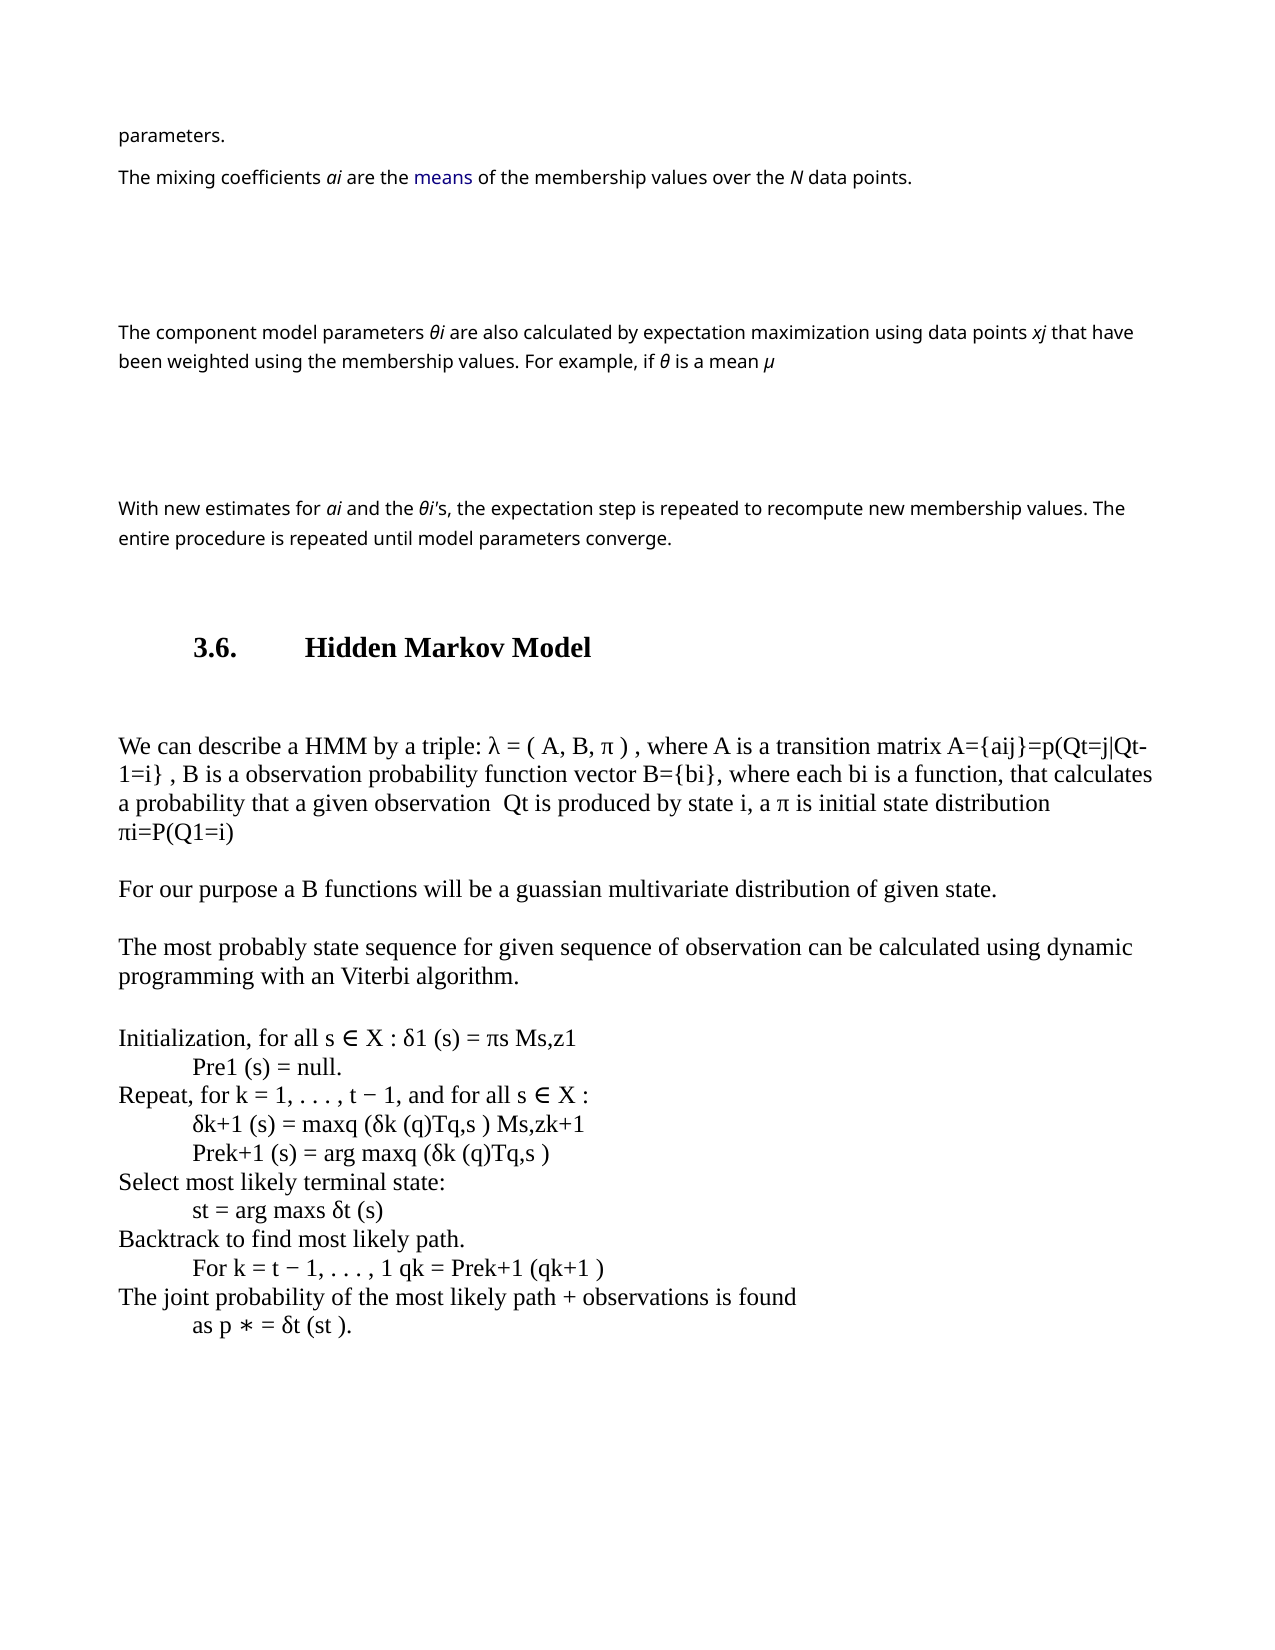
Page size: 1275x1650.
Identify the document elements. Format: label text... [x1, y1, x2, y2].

text The most probably state sequence for given sequence of observation can be calculated using dynamic programming with an Viterbi algorithm. [118, 932, 1157, 989]
text δk+1 (s) = maxq (δk (q)Tq,s ) Ms,zk+1 [118, 1109, 1157, 1138]
text Repeat, for k = 1, . . . , t − 1, and for all s ∈ X : [118, 1081, 1157, 1109]
text The component model parameters θi are also calculated by expectation maximization using data points xj that have been weighted using the membership values. For example, if θ is a mean μ [118, 315, 1157, 374]
text Prek+1 (s) = arg maxq (δk (q)Tq,s ) [118, 1138, 1157, 1167]
text We can describe a HMM by a triple: λ = ( A, B, π ) , where A is a transition matrix A={aij}=p(Qt=j|Qt-1=i} , B is a observation probability function vector B={bi}, where each bi is a function, that calculates a probability that a given observation Qt is produced by state i, a π is initial state distribution πi=P(Q1=i) [118, 731, 1157, 846]
text With new estimates for ai and the θi's, the expectation step is repeated to recompute new membership values. The entire procedure is repeated until model parameters converge. [118, 491, 1157, 551]
text For our purpose a B functions will be a guassian multivariate distribution of given state. [118, 874, 1157, 903]
text The joint probability of the most likely path + observations is found [118, 1282, 1157, 1311]
text Initialization, for all s ∈ X : δ1 (s) = πs Ms,z1 [118, 1023, 1157, 1052]
text as p ∗ = δt (st ). [118, 1311, 1157, 1339]
text st = arg maxs δt (s) [118, 1196, 1157, 1224]
text Backtrack to find most likely path. [118, 1224, 1157, 1253]
text The mixing coefficients ai are the means of the membership values over the N data points. [118, 160, 1157, 190]
text parameters. [118, 118, 1157, 148]
list Hidden Markov Model [193, 630, 1157, 664]
text For k = t − 1, . . . , 1 qk = Prek+1 (qk+1 ) [118, 1253, 1157, 1282]
text Select most likely terminal state: [118, 1167, 1157, 1196]
text Pre1 (s) = null. [118, 1052, 1157, 1081]
